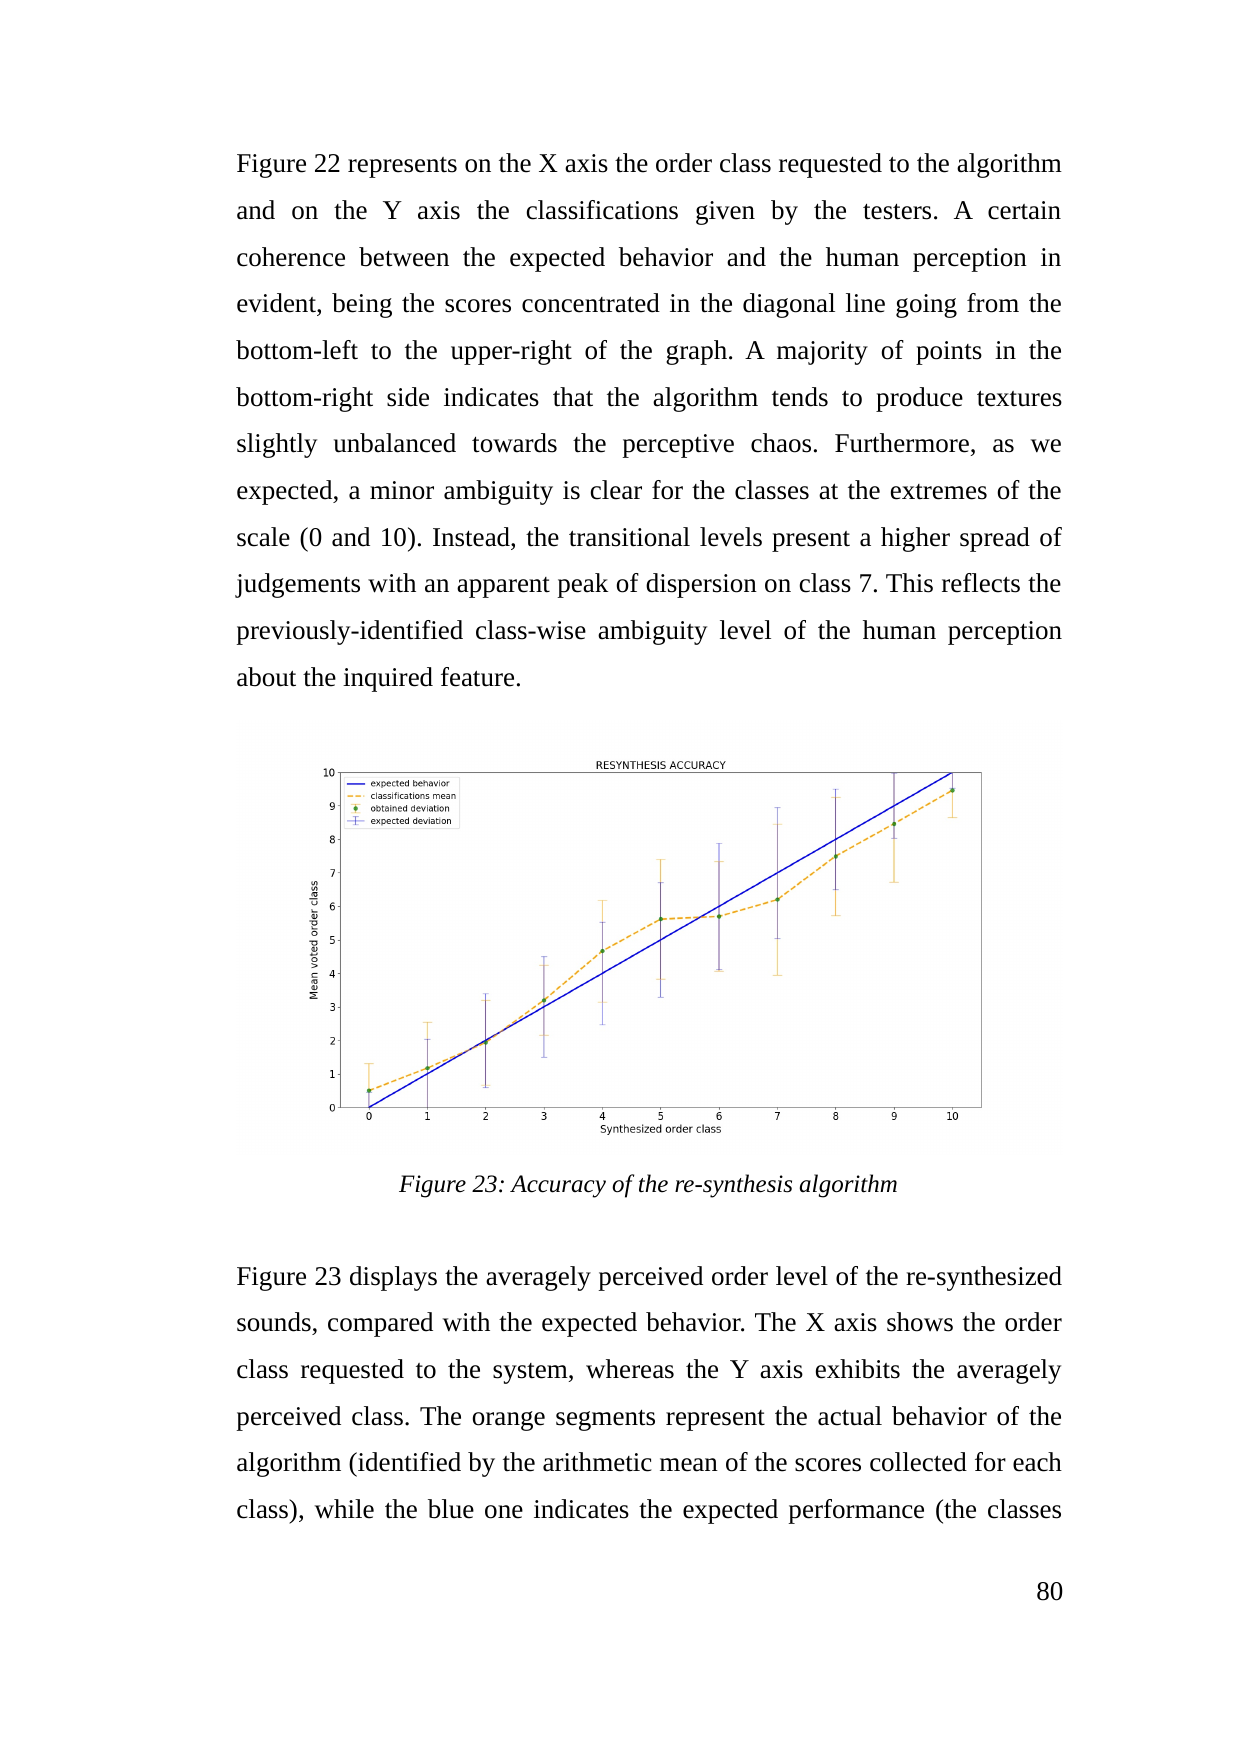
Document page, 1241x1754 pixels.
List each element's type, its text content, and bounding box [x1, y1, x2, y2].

picture [236, 720, 1063, 1155]
text Figure 23 displays the averagely perceived order level of the re-synthesized sounds, compared with the expected behavior. The X axis shows the order class requested to the system, whereas the Y axis exhibits the averagely perceived class. The orange segments represent the actual behavior of the algorithm (identified by the arithmetic mean of the scores collected for each class), while the blue one indicates the expected performance (the classes [236, 1260, 1063, 1524]
text Figure 22 represents on the X axis the order class requested to the algorithm and on the Y axis the classifications given by the testers. A certain coherence between the expected behavior and the human perception in evident, being the scores concentrated in the diagonal line going from the bottom-left to the upper-right of the graph. A majority of points in the bottom-right side indicates that the algorithm tends to produce textures slightly unbalanced towards the perceptive chaos. Furthermore, as we expected, a minor ambiguity is clear for the classes at the extremes of the scale (0 and 10). Instead, the transitional levels present a higher spread of judgements with an apparent peak of dispersion on class 7. This reflects the previously-identified class-wise ambiguity level of the human perception about the inquired feature. [236, 148, 1063, 692]
text Figure 23: Accuracy of the re-synthesis algorithm [236, 1155, 1063, 1198]
